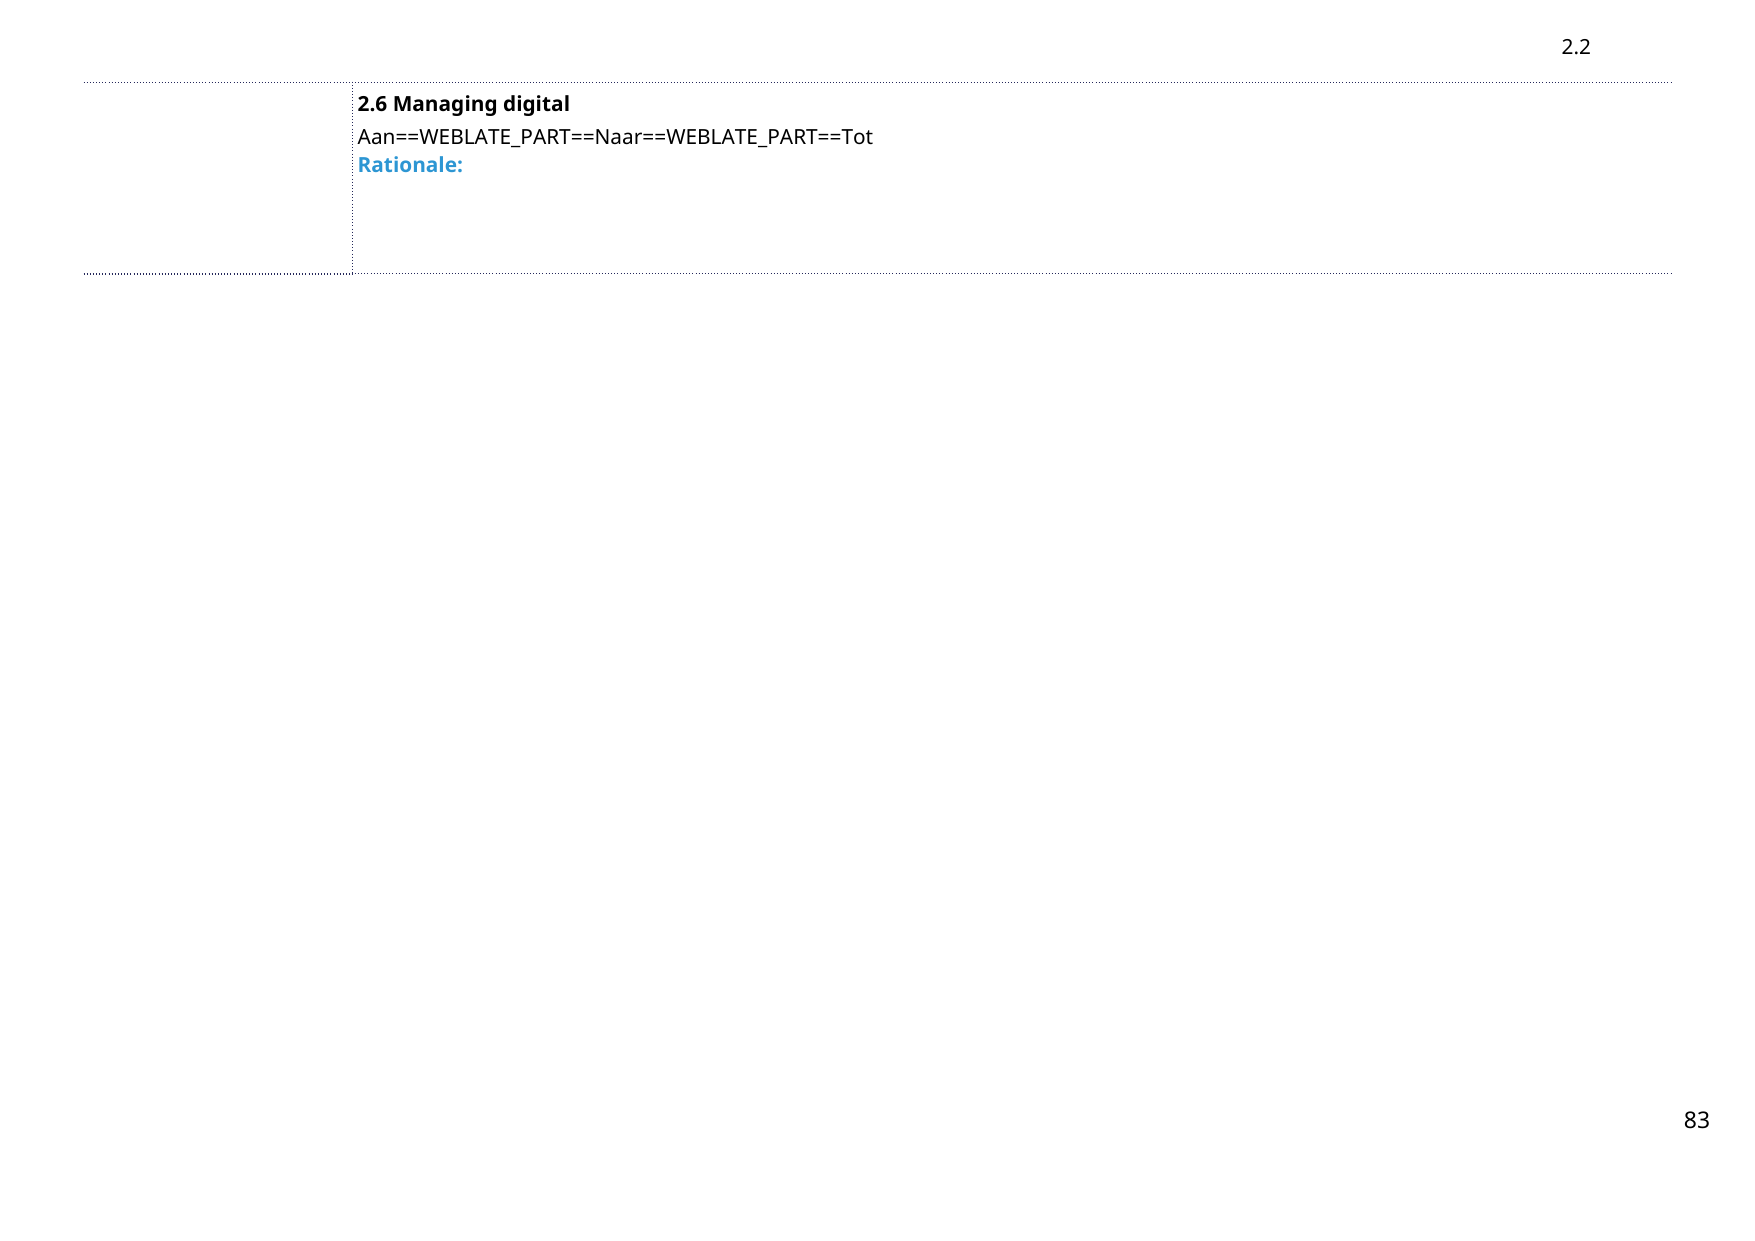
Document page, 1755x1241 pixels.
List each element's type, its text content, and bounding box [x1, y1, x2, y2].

table_cell [84, 82, 352, 273]
table_cell 2.6 Managing digital Aan==WEBLATE_PART==Naar==WEBLATE_PART==Tot Rationale: [352, 82, 1672, 273]
